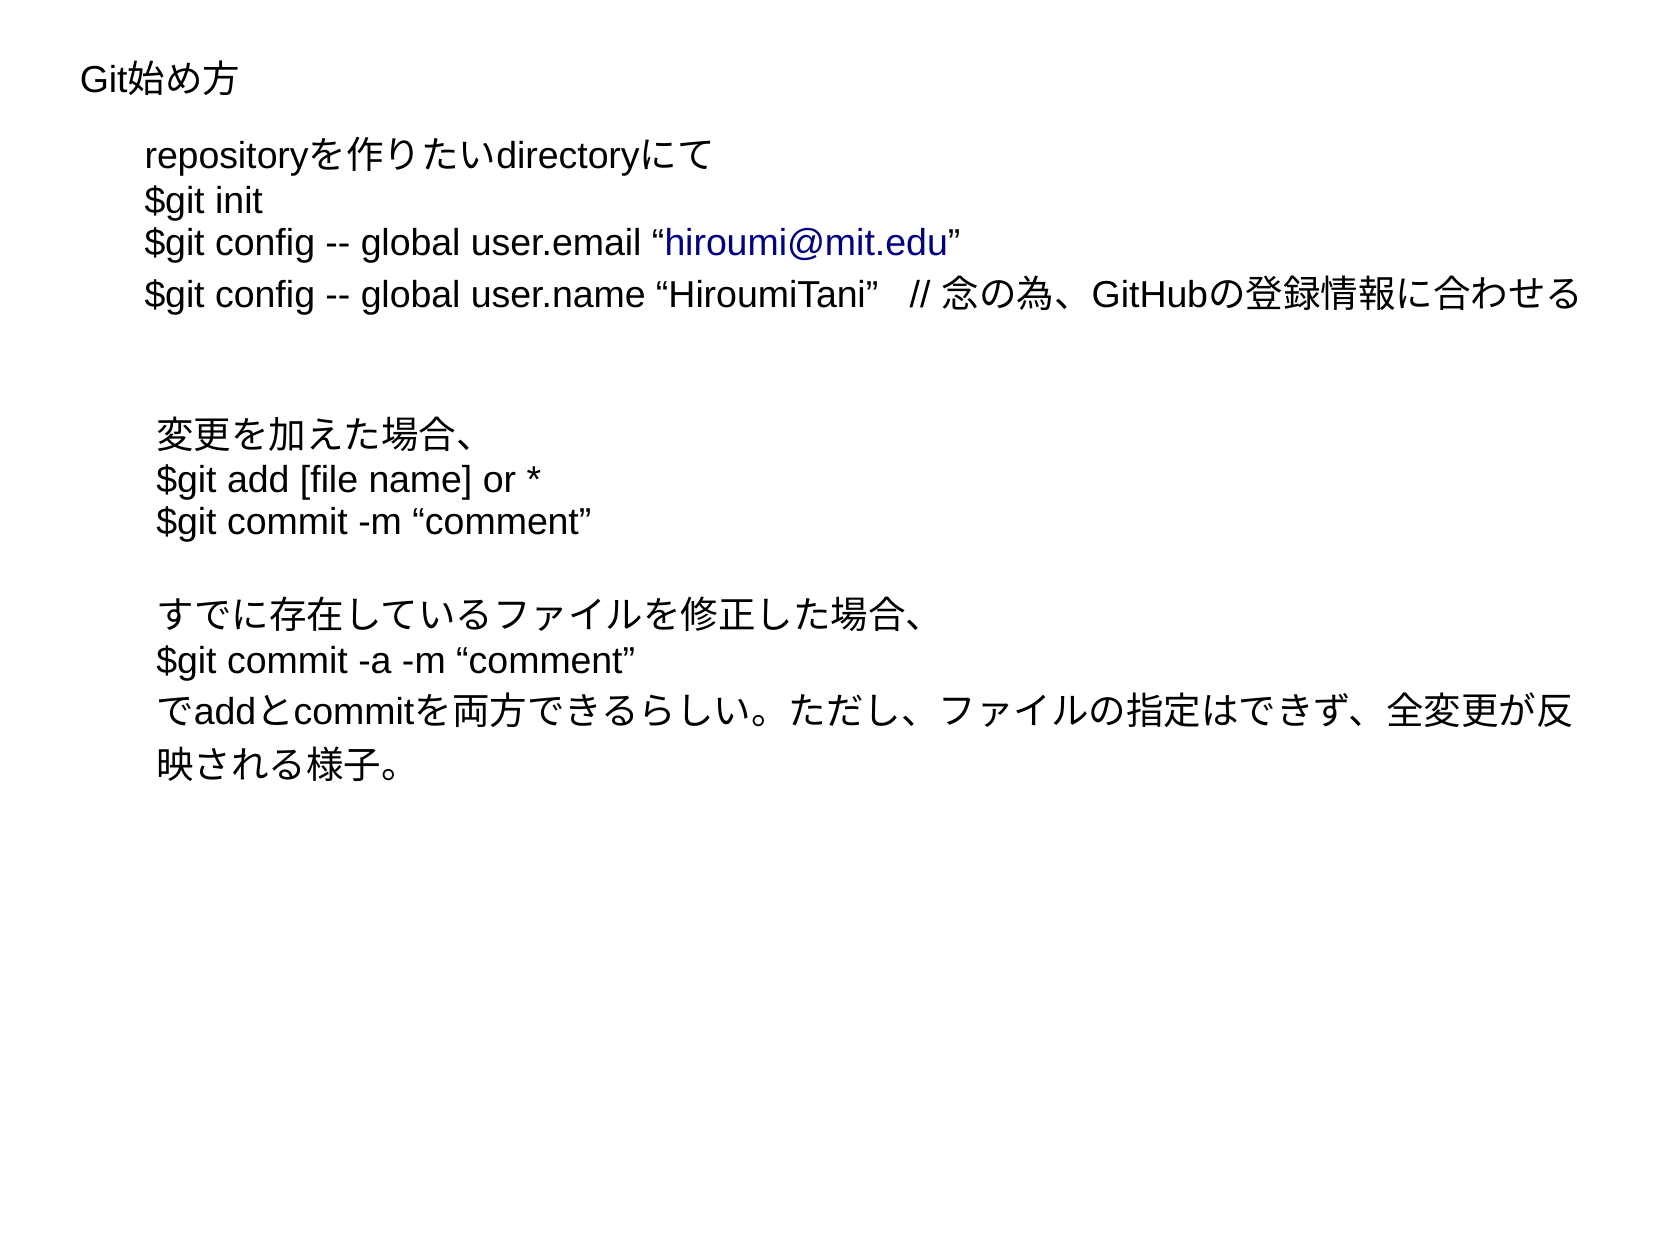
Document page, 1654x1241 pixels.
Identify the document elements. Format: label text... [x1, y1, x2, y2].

text_box 変更を加えた場合、 $git add [file name] or * $git commit -m “comment” すでに存在しているファイルを修正した場合、 $git commit -a -m “comment” でaddとcommitを両方できるらしい。ただし、ファイルの指定はできず、全変更が反映される様子。 [141, 397, 1595, 731]
text_box Git始め方 [64, 41, 255, 99]
text_box repositoryを作りたいdirectoryにて $git init $git config -- global user.email “hiroumi@mit.edu” $git config -- global user.name “HiroumiTani” // 念の為、GitHubの登録情報に合わせる [129, 118, 1576, 339]
